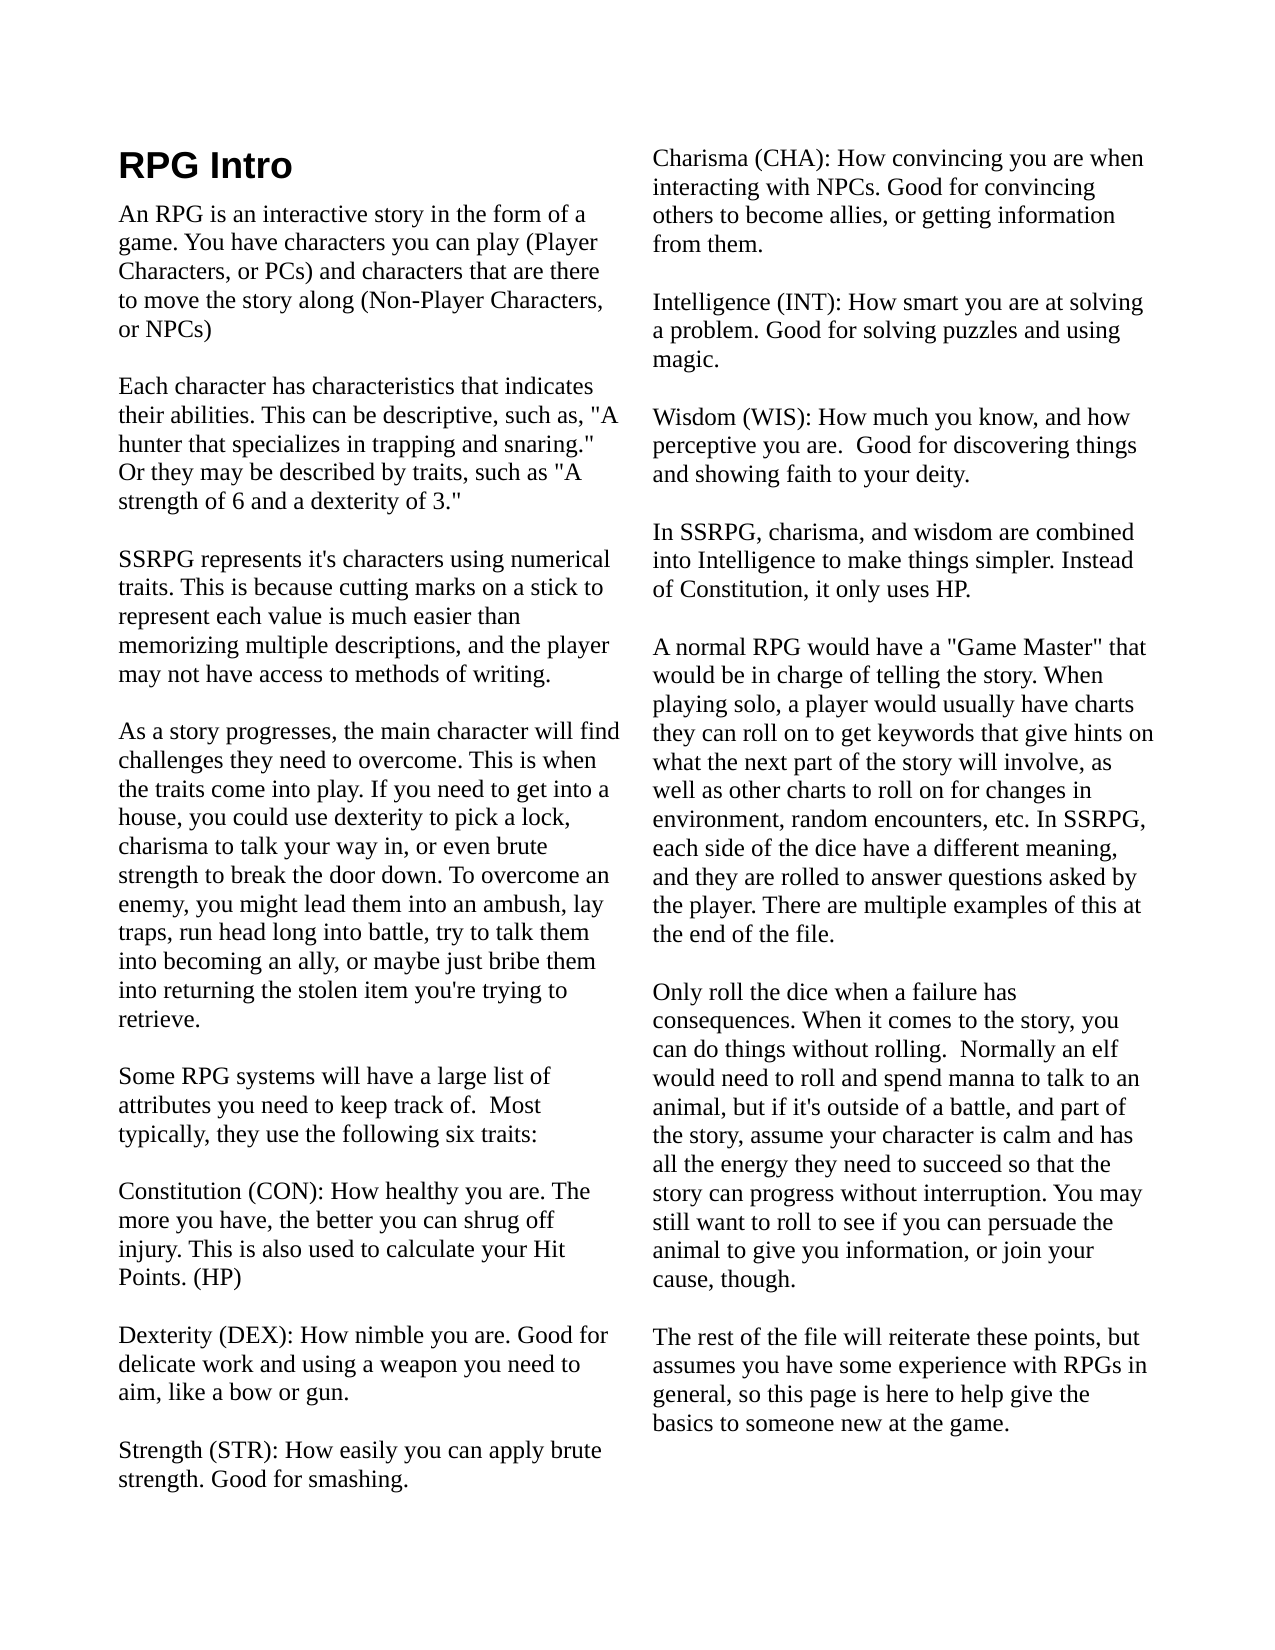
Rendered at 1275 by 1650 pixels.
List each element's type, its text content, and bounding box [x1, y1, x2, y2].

text The rest of the file will reiterate these points, but assumes you have some experience with RPGs in general, so this page is here to help give the basics to someone new at the game. [652, 1322, 1157, 1437]
text Constitution (CON): How healthy you are. The more you have, the better you can shrug off injury. This is also used to calculate your Hit Points. (HP) [118, 1176, 622, 1291]
text Some RPG systems will have a large list of attributes you need to keep track of. Most typically, they use the following six traits: [118, 1061, 622, 1147]
text SSRPG represents it's characters using numerical traits. This is because cutting marks on a stick to represent each value is much easier than memorizing multiple descriptions, and the player may not have access to methods of writing. [118, 544, 622, 687]
text Each character has characteristics that indicates their abilities. This can be descriptive, such as, "A hunter that specializes in trapping and snaring." Or they may be described by traits, such as "A strength of 6 and a dexterity of 3." [118, 371, 622, 515]
text Dexterity (DEX): How nimble you are. Good for delicate work and using a weapon you need to aim, like a bow or gun. [118, 1320, 622, 1406]
text In SSRPG, charisma, and wisdom are combined into Intelligence to make things simpler. Instead of Constitution, it only uses HP. [652, 517, 1157, 603]
text Only roll the dice when a failure has consequences. When it comes to the story, you can do things without rolling. Normally an elf would need to roll and spend manna to talk to an animal, but if it's outside of a battle, and part of the story, assume your character is calm and has all the energy they need to succeed so that the story can progress without interruption. You may still want to roll to see if you can persuade the animal to give you information, or join your cause, though. [652, 977, 1157, 1293]
text Intelligence (INT): How smart you are at solving a problem. Good for solving puzzles and using magic. [652, 287, 1157, 373]
text A normal RPG would have a "Game Master" that would be in charge of telling the story. When playing solo, a player would usually have charts they can roll on to get keywords that give hints on what the next part of the story will involve, as well as other charts to roll on for changes in environment, random encounters, etc. In SSRPG, each side of the dice have a different meaning, and they are rolled to answer questions asked by the player. There are multiple examples of this at the end of the file. [652, 632, 1157, 948]
text Charisma (CHA): How convincing you are when interacting with NPCs. Good for convincing others to become allies, or getting information from them. [652, 143, 1157, 258]
text As a story progresses, the main character will find challenges they need to overcome. This is when the traits come into play. If you need to get into a house, you could use dexterity to pick a lock, charisma to talk your way in, or even brute strength to break the door down. To overcome an enemy, you might lead them into an ambush, lay traps, run head long into battle, try to talk them into becoming an ally, or maybe just bribe them into returning the stolen item you're trying to retrieve. [118, 716, 622, 1032]
subtitle RPG Intro [118, 143, 622, 186]
text An RPG is an interactive story in the form of a game. You have characters you can play (Player Characters, or PCs) and characters that are there to move the story along (Non-Player Characters, or NPCs) [118, 199, 622, 342]
text Wisdom (WIS): How much you know, and how perceptive you are. Good for discovering things and showing faith to your deity. [652, 402, 1157, 488]
text Strength (STR): How easily you can apply brute strength. Good for smashing. [118, 1435, 622, 1492]
